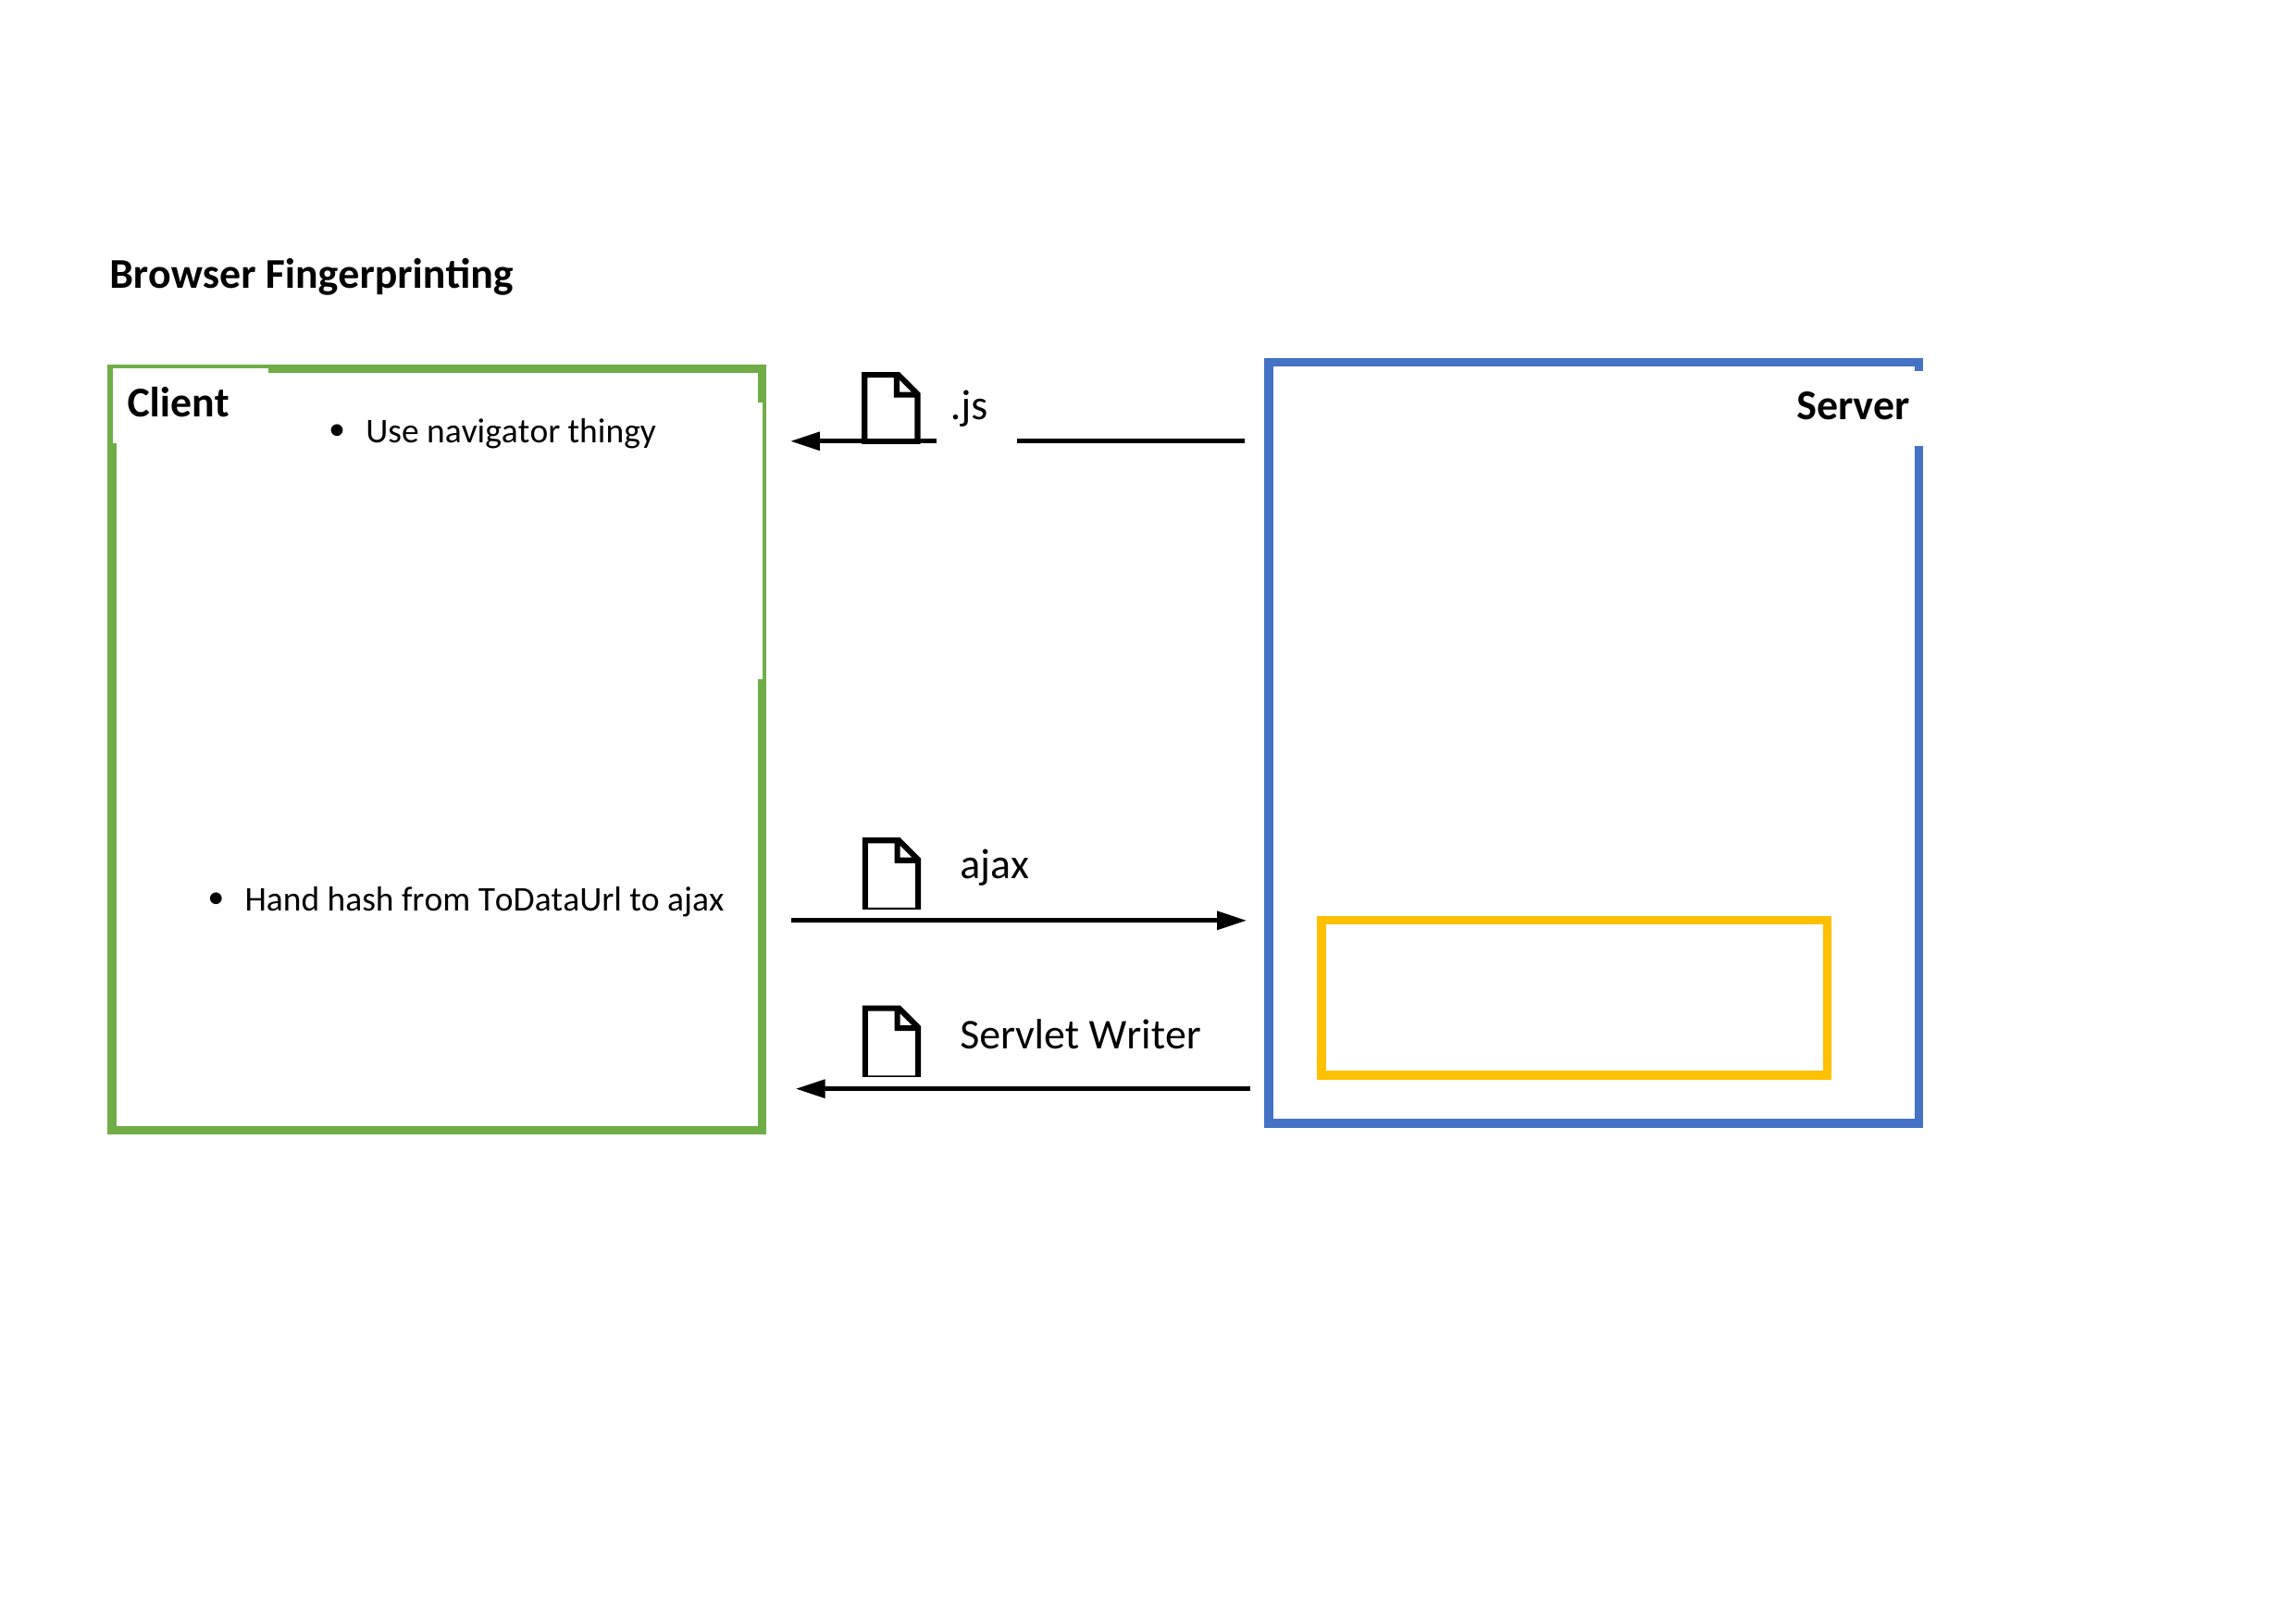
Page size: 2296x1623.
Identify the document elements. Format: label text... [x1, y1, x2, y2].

text .js [950, 378, 1003, 430]
list Use navigator thingy [331, 409, 749, 452]
text Client [127, 376, 254, 427]
text Browser Fingerprinting [109, 247, 2159, 299]
text ajax [960, 836, 1067, 889]
list Hand hash from ToDataUrl to ajax [210, 877, 732, 920]
text Servlet Writer [960, 1008, 1206, 1059]
text Server [1796, 378, 1924, 430]
